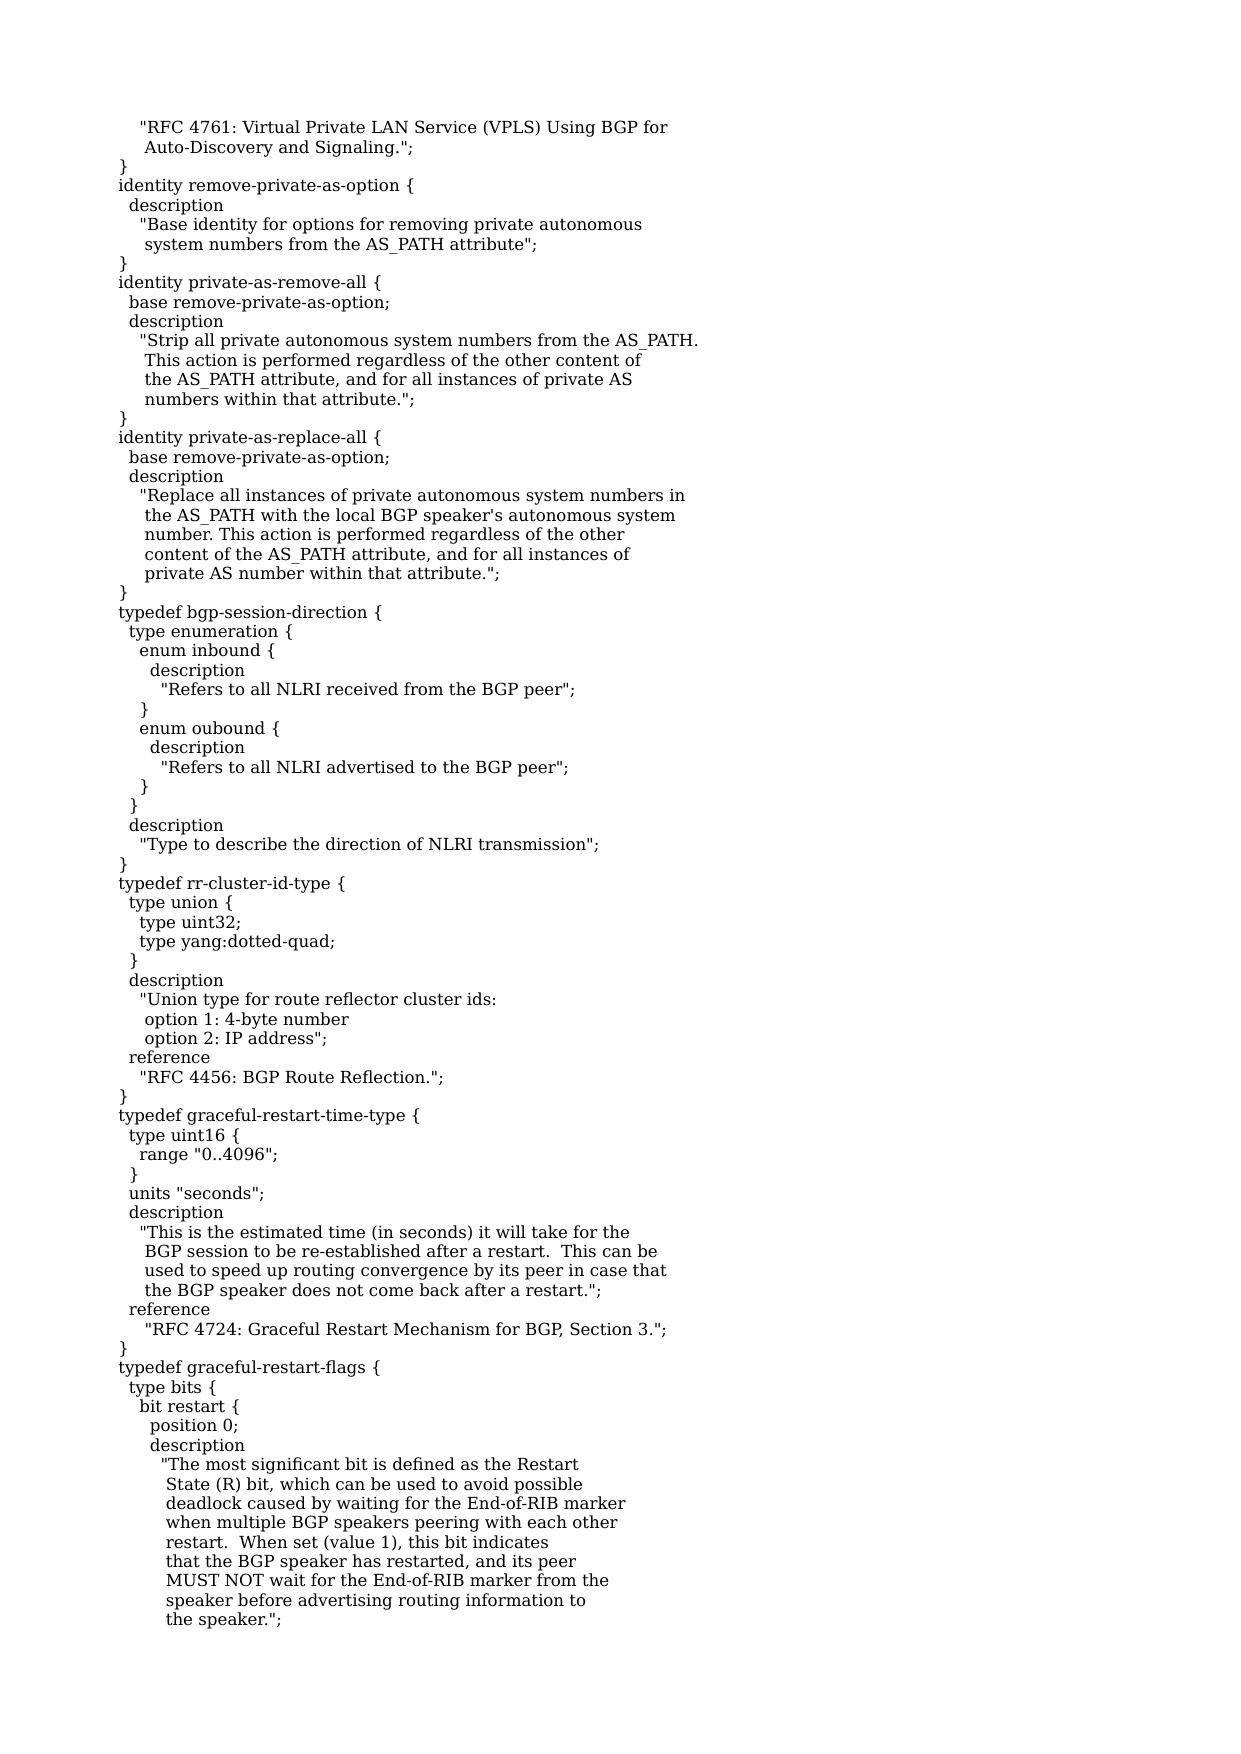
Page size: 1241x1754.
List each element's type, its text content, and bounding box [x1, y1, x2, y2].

text This action is performed regardless of the other content of [118, 351, 1122, 370]
text "Base identity for options for removing private autonomous [118, 215, 1122, 234]
text identity remove-private-as-option { [118, 176, 1122, 196]
text when multiple BGP speakers peering with each other [118, 1513, 1122, 1532]
text "This is the estimated time (in seconds) it will take for the [118, 1222, 1122, 1242]
text "Union type for route reflector cluster ids: [118, 990, 1122, 1009]
text BGP session to be re-established after a restart. This can be [118, 1242, 1122, 1261]
text system numbers from the AS_PATH attribute"; [118, 234, 1122, 254]
text description [118, 467, 1122, 486]
text "Refers to all NLRI received from the BGP peer"; [118, 680, 1122, 699]
text type uint16 { [118, 1126, 1122, 1145]
text the AS_PATH attribute, and for all instances of private AS [118, 370, 1122, 389]
text option 1: 4-byte number [118, 1009, 1122, 1029]
text } [118, 796, 1122, 816]
text type uint32; [118, 912, 1122, 932]
text description [118, 661, 1122, 680]
text identity private-as-remove-all { [118, 273, 1122, 292]
text description [118, 816, 1122, 835]
text speaker before advertising routing information to [118, 1591, 1122, 1610]
text "Replace all instances of private autonomous system numbers in [118, 486, 1122, 506]
text "Strip all private autonomous system numbers from the AS_PATH. [118, 331, 1122, 351]
text enum oubound { [118, 719, 1122, 738]
text deadlock caused by waiting for the End-of-RIB marker [118, 1494, 1122, 1513]
text "Refers to all NLRI advertised to the BGP peer"; [118, 757, 1122, 777]
text } [118, 777, 1122, 796]
text the speaker."; [118, 1610, 1122, 1629]
text State (R) bit, which can be used to avoid possible [118, 1474, 1122, 1494]
text reference [118, 1300, 1122, 1319]
text the BGP speaker does not come back after a restart."; [118, 1281, 1122, 1300]
text MUST NOT wait for the End-of-RIB marker from the [118, 1571, 1122, 1591]
text Auto-Discovery and Signaling."; [118, 137, 1122, 157]
text that the BGP speaker has restarted, and its peer [118, 1552, 1122, 1571]
text content of the AS_PATH attribute, and for all instances of [118, 544, 1122, 564]
text description [118, 1203, 1122, 1222]
text } [118, 583, 1122, 602]
text private AS number within that attribute."; [118, 564, 1122, 583]
text option 2: IP address"; [118, 1029, 1122, 1048]
text "RFC 4456: BGP Route Reflection."; [118, 1067, 1122, 1087]
text } [118, 157, 1122, 176]
text description [118, 1436, 1122, 1455]
text } [118, 951, 1122, 971]
text type yang:dotted-quad; [118, 932, 1122, 951]
text enum inbound { [118, 641, 1122, 661]
text units "seconds"; [118, 1184, 1122, 1203]
text "The most significant bit is defined as the Restart [118, 1455, 1122, 1474]
text base remove-private-as-option; [118, 292, 1122, 312]
text } [118, 854, 1122, 874]
text } [118, 1339, 1122, 1358]
text description [118, 738, 1122, 757]
text description [118, 196, 1122, 215]
text range "0..4096"; [118, 1145, 1122, 1164]
text used to speed up routing convergence by its peer in case that [118, 1261, 1122, 1281]
text restart. When set (value 1), this bit indicates [118, 1532, 1122, 1552]
text position 0; [118, 1416, 1122, 1436]
text } [118, 699, 1122, 719]
text } [118, 1164, 1122, 1184]
text "RFC 4761: Virtual Private LAN Service (VPLS) Using BGP for [118, 118, 1122, 137]
text type bits { [118, 1377, 1122, 1397]
text description [118, 971, 1122, 990]
text numbers within that attribute."; [118, 389, 1122, 409]
text type union { [118, 893, 1122, 912]
text bit restart { [118, 1397, 1122, 1416]
text number. This action is performed regardless of the other [118, 525, 1122, 544]
text reference [118, 1048, 1122, 1067]
text } [118, 1087, 1122, 1106]
text description [118, 312, 1122, 331]
text typedef graceful-restart-flags { [118, 1358, 1122, 1377]
text typedef rr-cluster-id-type { [118, 874, 1122, 893]
text base remove-private-as-option; [118, 447, 1122, 467]
text identity private-as-replace-all { [118, 428, 1122, 447]
text type enumeration { [118, 622, 1122, 641]
text } [118, 409, 1122, 428]
text } [118, 254, 1122, 273]
text "RFC 4724: Graceful Restart Mechanism for BGP, Section 3."; [118, 1319, 1122, 1339]
text typedef graceful-restart-time-type { [118, 1106, 1122, 1126]
text "Type to describe the direction of NLRI transmission"; [118, 835, 1122, 854]
text typedef bgp-session-direction { [118, 602, 1122, 622]
text the AS_PATH with the local BGP speaker's autonomous system [118, 506, 1122, 525]
